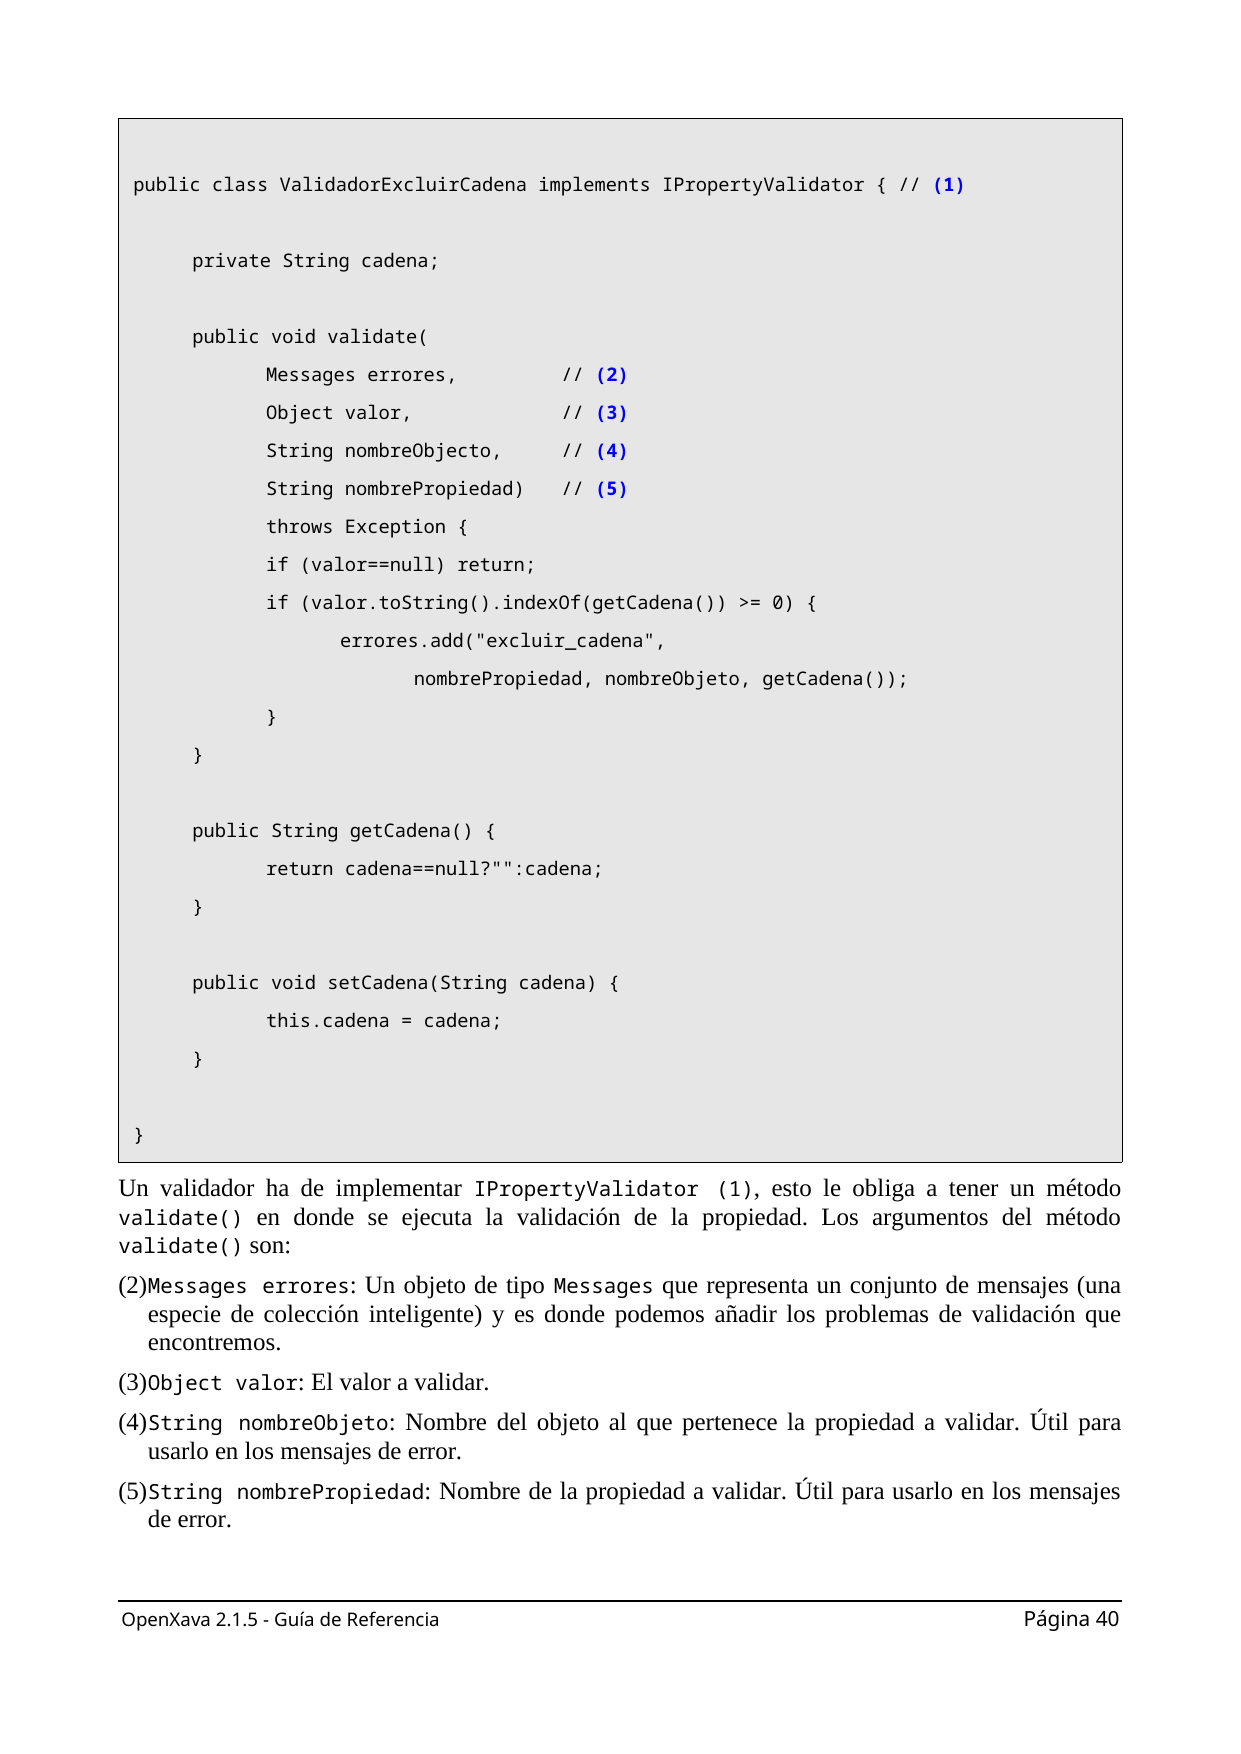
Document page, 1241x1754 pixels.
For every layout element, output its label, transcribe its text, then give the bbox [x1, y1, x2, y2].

text String nombrePropiedad) // (5) [119, 460, 1122, 498]
text if (valor==null) return; [119, 536, 1122, 574]
list Messages errores: Un objeto de tipo Messages que representa un conjunto de mensajes (una especie de colección inteligente) y es donde podemos añadir los problemas de validación que encontremos. [118, 1272, 1122, 1355]
text public class ValidadorExcluirCadena implements IPropertyValidator { // (1) [119, 156, 1122, 194]
text Un validador ha de implementar IPropertyValidator (1), esto le obliga a tener un método validate() en donde se ejecuta la validación de la propiedad. Los argumentos del método validate() son: [118, 1174, 1122, 1259]
text nombrePropiedad, nombreObjeto, getCadena()); [119, 650, 1122, 688]
text return cadena==null?"":cadena; [119, 841, 1122, 878]
text String nombreObjecto, // (4) [119, 422, 1122, 460]
text } [119, 1107, 1122, 1162]
text public void setCadena(String cadena) { [119, 954, 1122, 993]
text Object valor, // (3) [119, 384, 1122, 422]
text if (valor.toString().indexOf(getCadena()) >= 0) { [119, 574, 1122, 612]
list String nombrePropiedad: Nombre de la propiedad a validar. Útil para usarlo en los mensajes de error. [118, 1477, 1122, 1533]
text private String cadena; [119, 232, 1122, 270]
list String nombreObjeto: Nombre del objeto al que pertenece la propiedad a validar. Útil para usarlo en los mensajes de error. [118, 1408, 1122, 1464]
text public void validate( [119, 308, 1122, 346]
text } [119, 726, 1122, 764]
text } [119, 878, 1122, 917]
text Messages errores, // (2) [119, 346, 1122, 384]
text errores.add("excluir_cadena", [119, 612, 1122, 650]
text throws Exception { [119, 498, 1122, 536]
text public String getCadena() { [119, 802, 1122, 841]
text this.cadena = cadena; [119, 993, 1122, 1031]
text } [119, 1031, 1122, 1069]
text } [119, 688, 1122, 726]
list Object valor: El valor a validar. [118, 1368, 1122, 1396]
